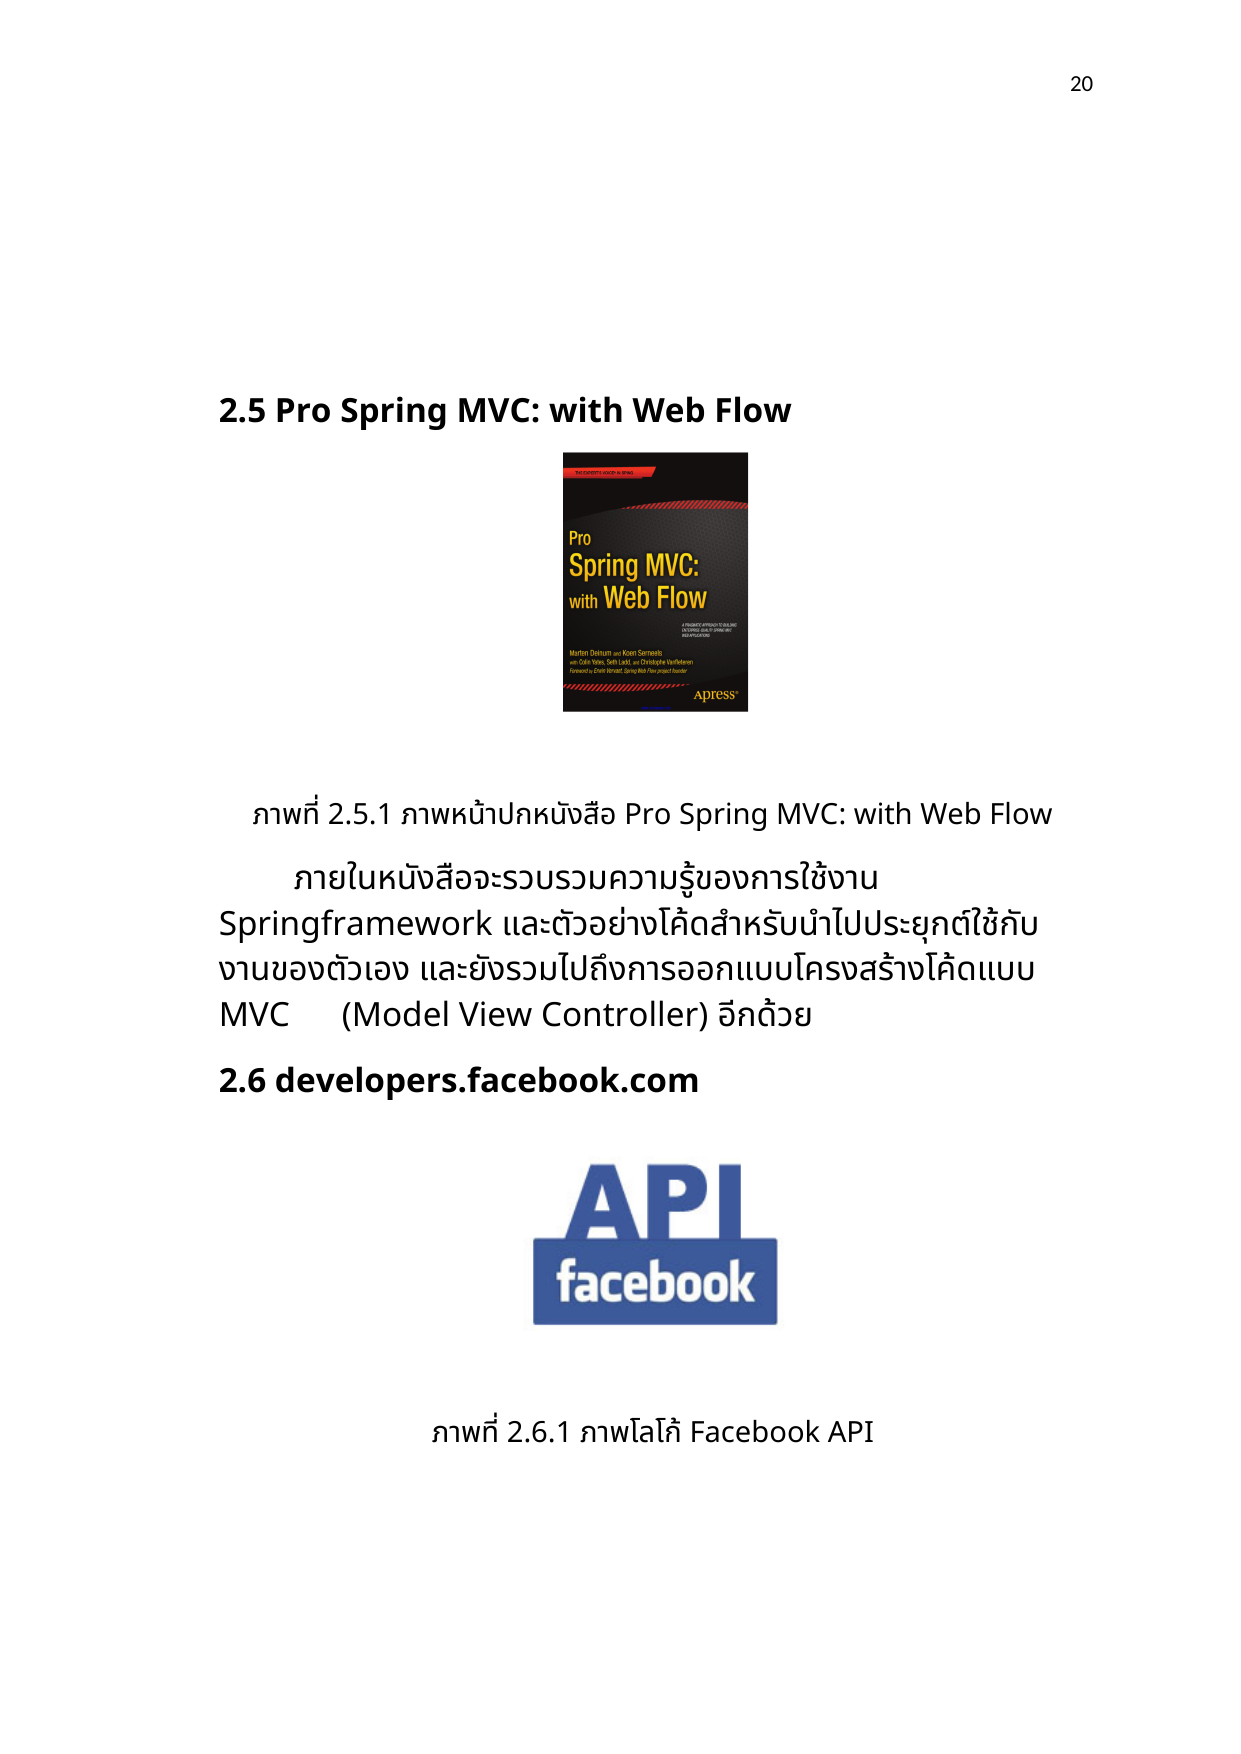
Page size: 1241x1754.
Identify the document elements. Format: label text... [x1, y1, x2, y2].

text 2.6 developers.facebook.com [218, 1057, 1087, 1102]
text ภายในหนังสือจะรวบรวมความรู้ของการใช้งาน Springframework และตัวอย่างโค้ดสำหรับนำไปประยุกต์ใช้กับงานของตัวเอง และยังรวมไปถึงการออกแบบโครงสร้างโค้ดแบบ MVC (Model View Controller) อีกด้วย [218, 854, 1087, 1036]
text ภาพที่ 2.6.1 ภาพโลโก้ Facebook API [218, 1412, 1087, 1451]
picture [513, 1122, 798, 1357]
picture [563, 452, 749, 712]
text ภาพที่ 2.5.1 ภาพหน้าปกหนังสือ Pro Spring MVC: with Web Flow [218, 794, 1087, 833]
text 2.5 Pro Spring MVC: with Web Flow [218, 387, 1087, 432]
